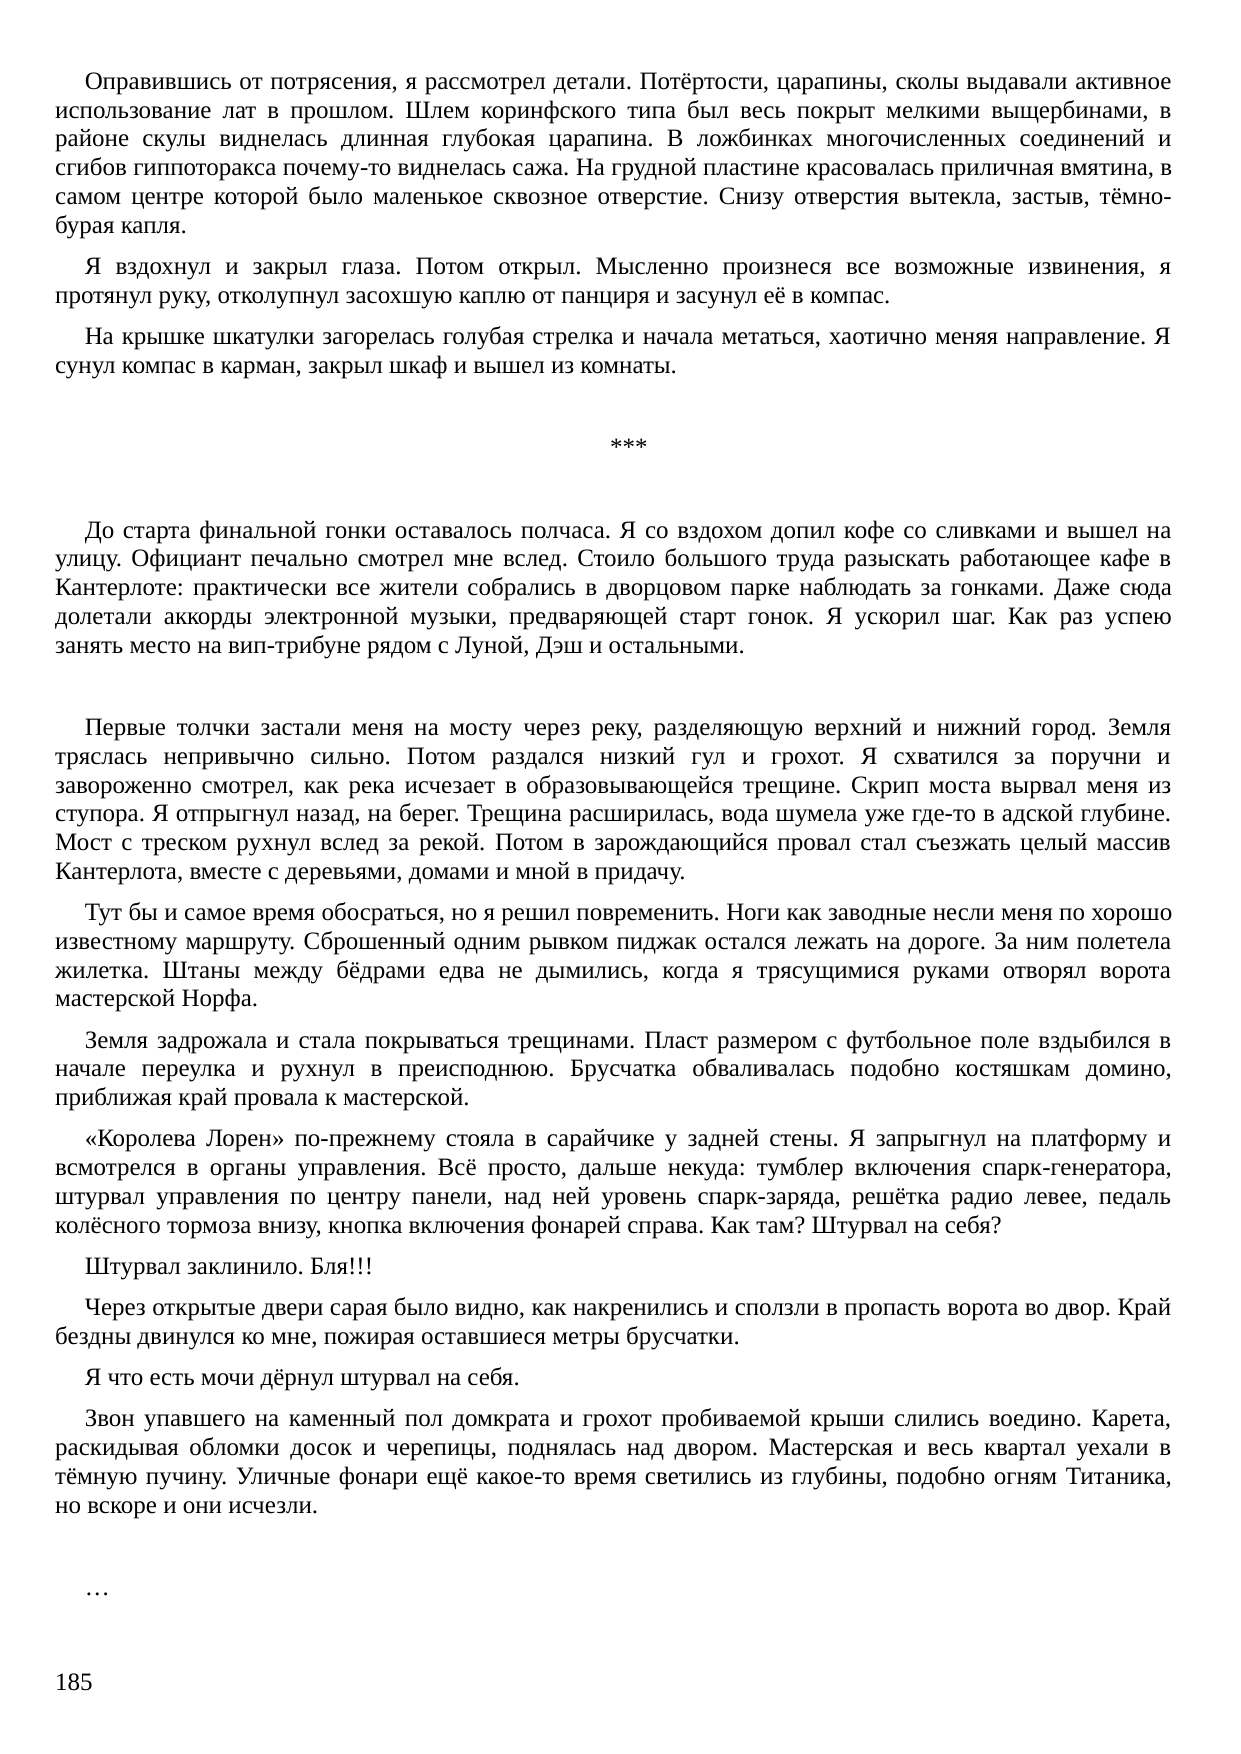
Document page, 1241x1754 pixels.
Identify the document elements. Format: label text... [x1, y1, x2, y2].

text *** [55, 432, 1173, 461]
text Звон упавшего на каменный пол домкрата и грохот пробиваемой крыши слились воедино. Карета, раскидывая обломки досок и черепицы, поднялась над двором. Мастерская и весь квартал уехали в тёмную пучину. Уличные фонари ещё какое-то время светились из глубины, подобно огням Титаника, но вскоре и они исчезли. [55, 1403, 1173, 1518]
text «Королева Лорен» по-прежнему стояла в сарайчике у задней стены. Я запрыгнул на платформу и всмотрелся в органы управления. Всё просто, дальше некуда: тумблер включения спарк-генератора, штурвал управления по центру панели, над ней уровень спарк-заряда, решётка радио левее, педаль колёсного тормоза внизу, кнопка включения фонарей справа. Как там? Штурвал на себя? [55, 1123, 1173, 1238]
text Первые толчки застали меня на мосту через реку, разделяющую верхний и нижний город. Земля тряслась непривычно сильно. Потом раздался низкий гул и грохот. Я схватился за поручни и завороженно смотрел, как река исчезает в образовывающейся трещине. Скрип моста вырвал меня из ступора. Я отпрыгнул назад, на берег. Трещина расширилась, вода шумела уже где-то в адской глубине. Мост с треском рухнул вслед за рекой. Потом в зарождающийся провал стал съезжать целый массив Кантерлота, вместе с деревьями, домами и мной в придачу. [55, 712, 1173, 885]
text Оправившись от потрясения, я рассмотрел детали. Потёртости, царапины, сколы выдавали активное использование лат в прошлом. Шлем коринфского типа был весь покрыт мелкими выщербинами, в районе скулы виднелась длинная глубокая царапина. В ложбинках многочисленных соединений и сгибов гиппоторакса почему-то виднелась сажа. На грудной пластине красовалась приличная вмятина, в самом центре которой было маленькое сквозное отверстие. Снизу отверстия вытекла, застыв, тёмно-бурая капля. [55, 66, 1173, 238]
text На крышке шкатулки загорелась голубая стрелка и начала метаться, хаотично меняя направление. Я сунул компас в карман, закрыл шкаф и вышел из комнаты. [55, 321, 1173, 378]
text … [55, 1572, 1173, 1601]
text Земля задрожала и стала покрываться трещинами. Пласт размером с футбольное поле вздыбился в начале переулка и рухнул в преисподнюю. Брусчатка обваливалась подобно костяшкам домино, приближая край провала к мастерской. [55, 1025, 1173, 1111]
text Тут бы и самое время обосраться, но я решил повременить. Ноги как заводные несли меня по хорошо известному маршруту. Сброшенный одним рывком пиджак остался лежать на дороге. За ним полетела жилетка. Штаны между бёдрами едва не дымились, когда я трясущимися руками отворял ворота мастерской Норфа. [55, 897, 1173, 1012]
text Через открытые двери сарая было видно, как накренились и сползли в пропасть ворота во двор. Край бездны двинулся ко мне, пожирая оставшиеся метры брусчатки. [55, 1292, 1173, 1350]
text Я что есть мочи дёрнул штурвал на себя. [55, 1362, 1173, 1391]
text До старта финальной гонки оставалось полчаса. Я со вздохом допил кофе со сливками и вышел на улицу. Официант печально смотрел мне вслед. Стоило большого труда разыскать работающее кафе в Кантерлоте: практически все жители собрались в дворцовом парке наблюдать за гонками. Даже сюда долетали аккорды электронной музыки, предваряющей старт гонок. Я ускорил шаг. Как раз успею занять место на вип-трибуне рядом с Луной, Дэш и остальными. [55, 515, 1173, 658]
text Штурвал заклинило. Бля!!! [55, 1251, 1173, 1280]
text Я вздохнул и закрыл глаза. Потом открыл. Мысленно произнеся все возможные извинения, я протянул руку, отколупнул засохшую каплю от панциря и засунул её в компас. [55, 251, 1173, 308]
